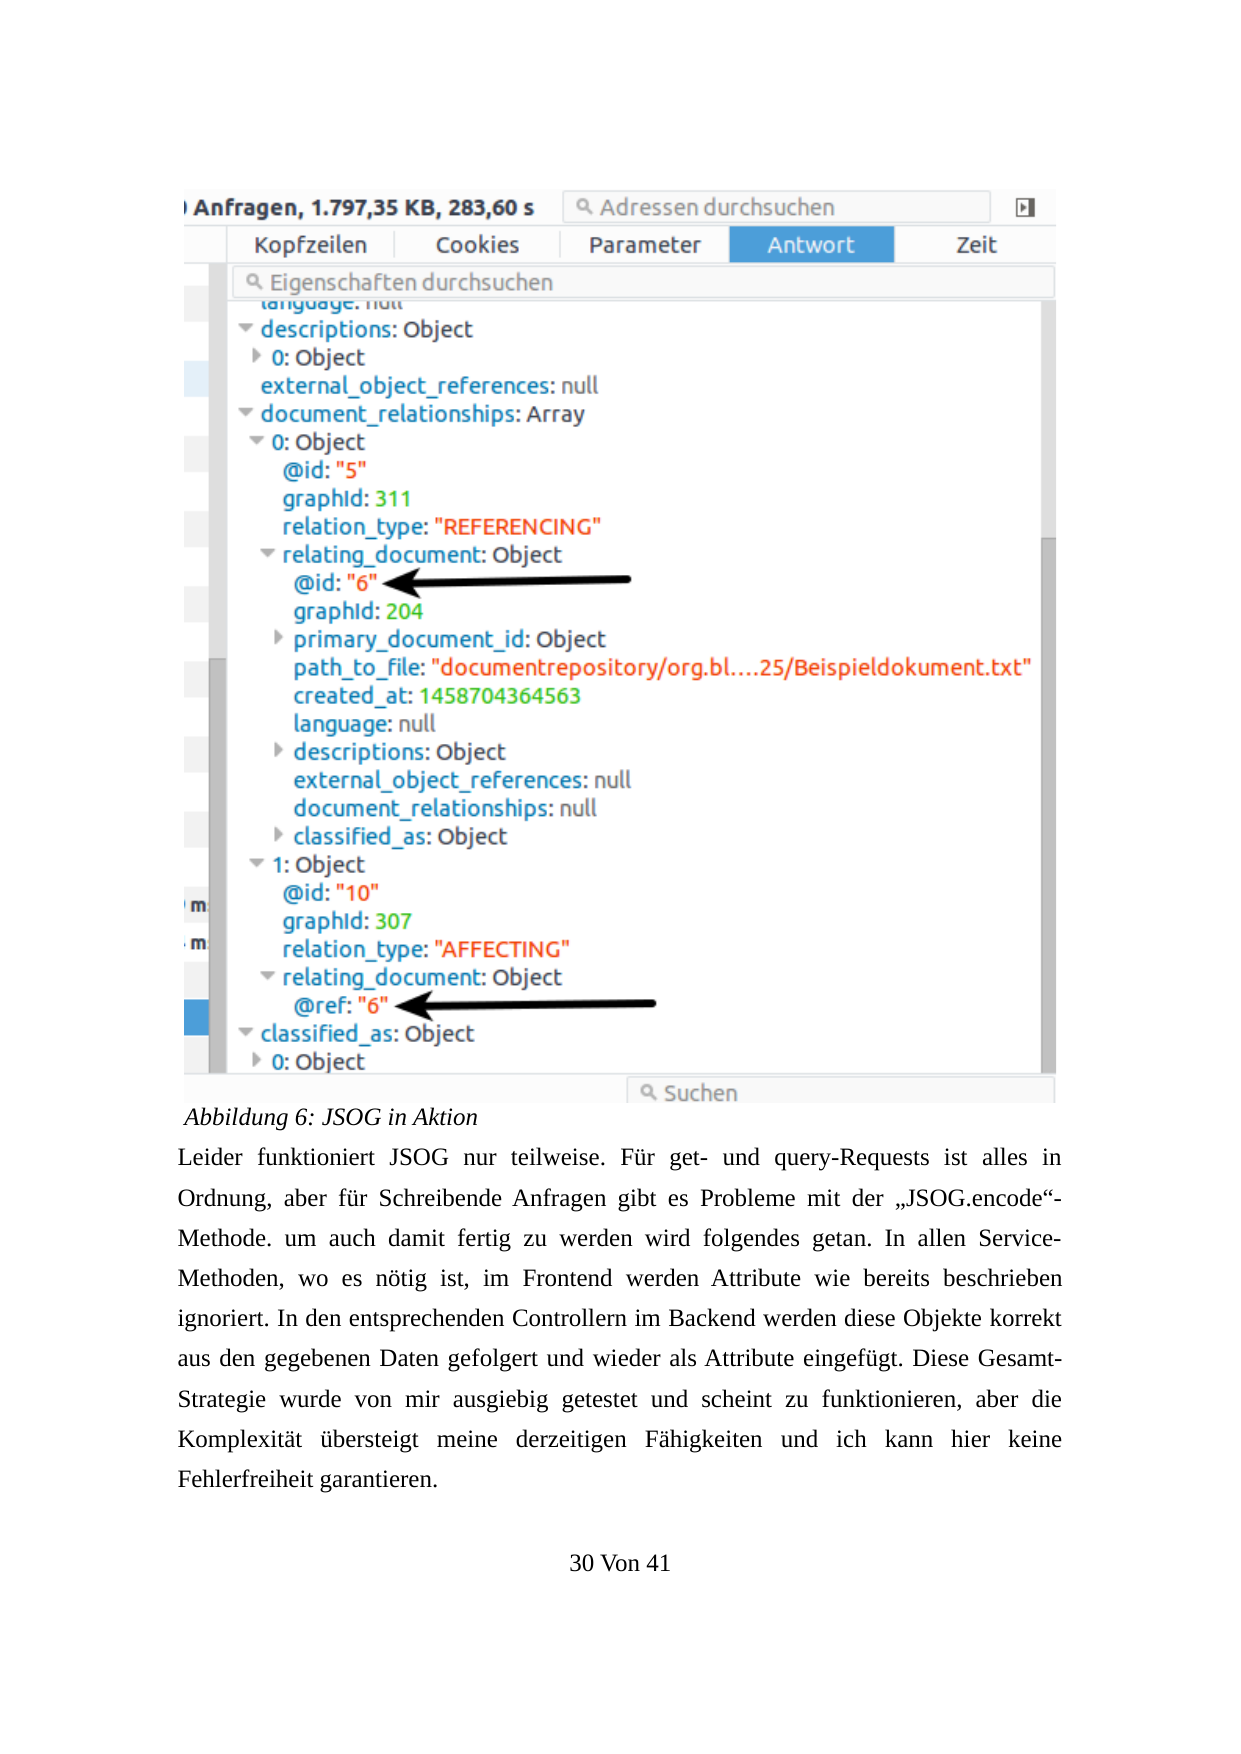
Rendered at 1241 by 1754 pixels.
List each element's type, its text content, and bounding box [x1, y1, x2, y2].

text Abbildung 6: JSOG in Aktion [184, 1103, 1056, 1131]
picture [184, 189, 1057, 1103]
text Leider funktioniert JSOG nur teilweise. Für get- und query-Requests ist alles in Ordnung, aber für Schreibende Anfragen gibt es Probleme mit der „JSOG.encode“-Methode. um auch damit fertig zu werden wird folgendes getan. In allen Service-Methoden, wo es nötig ist, im Frontend werden Attribute wie bereits beschrieben ignoriert. In den entsprechenden Controllern im Backend werden diese Objekte korrekt aus den gegebenen Daten gefolgert und wieder als Attribute eingefügt. Diese Gesamt-Strategie wurde von mir ausgiebig getestet und scheint zu funktionieren, aber die Komplexität übersteigt meine derzeitigen Fähigkeiten und ich kann hier keine Fehlerfreiheit garantieren. [177, 177, 1063, 1493]
